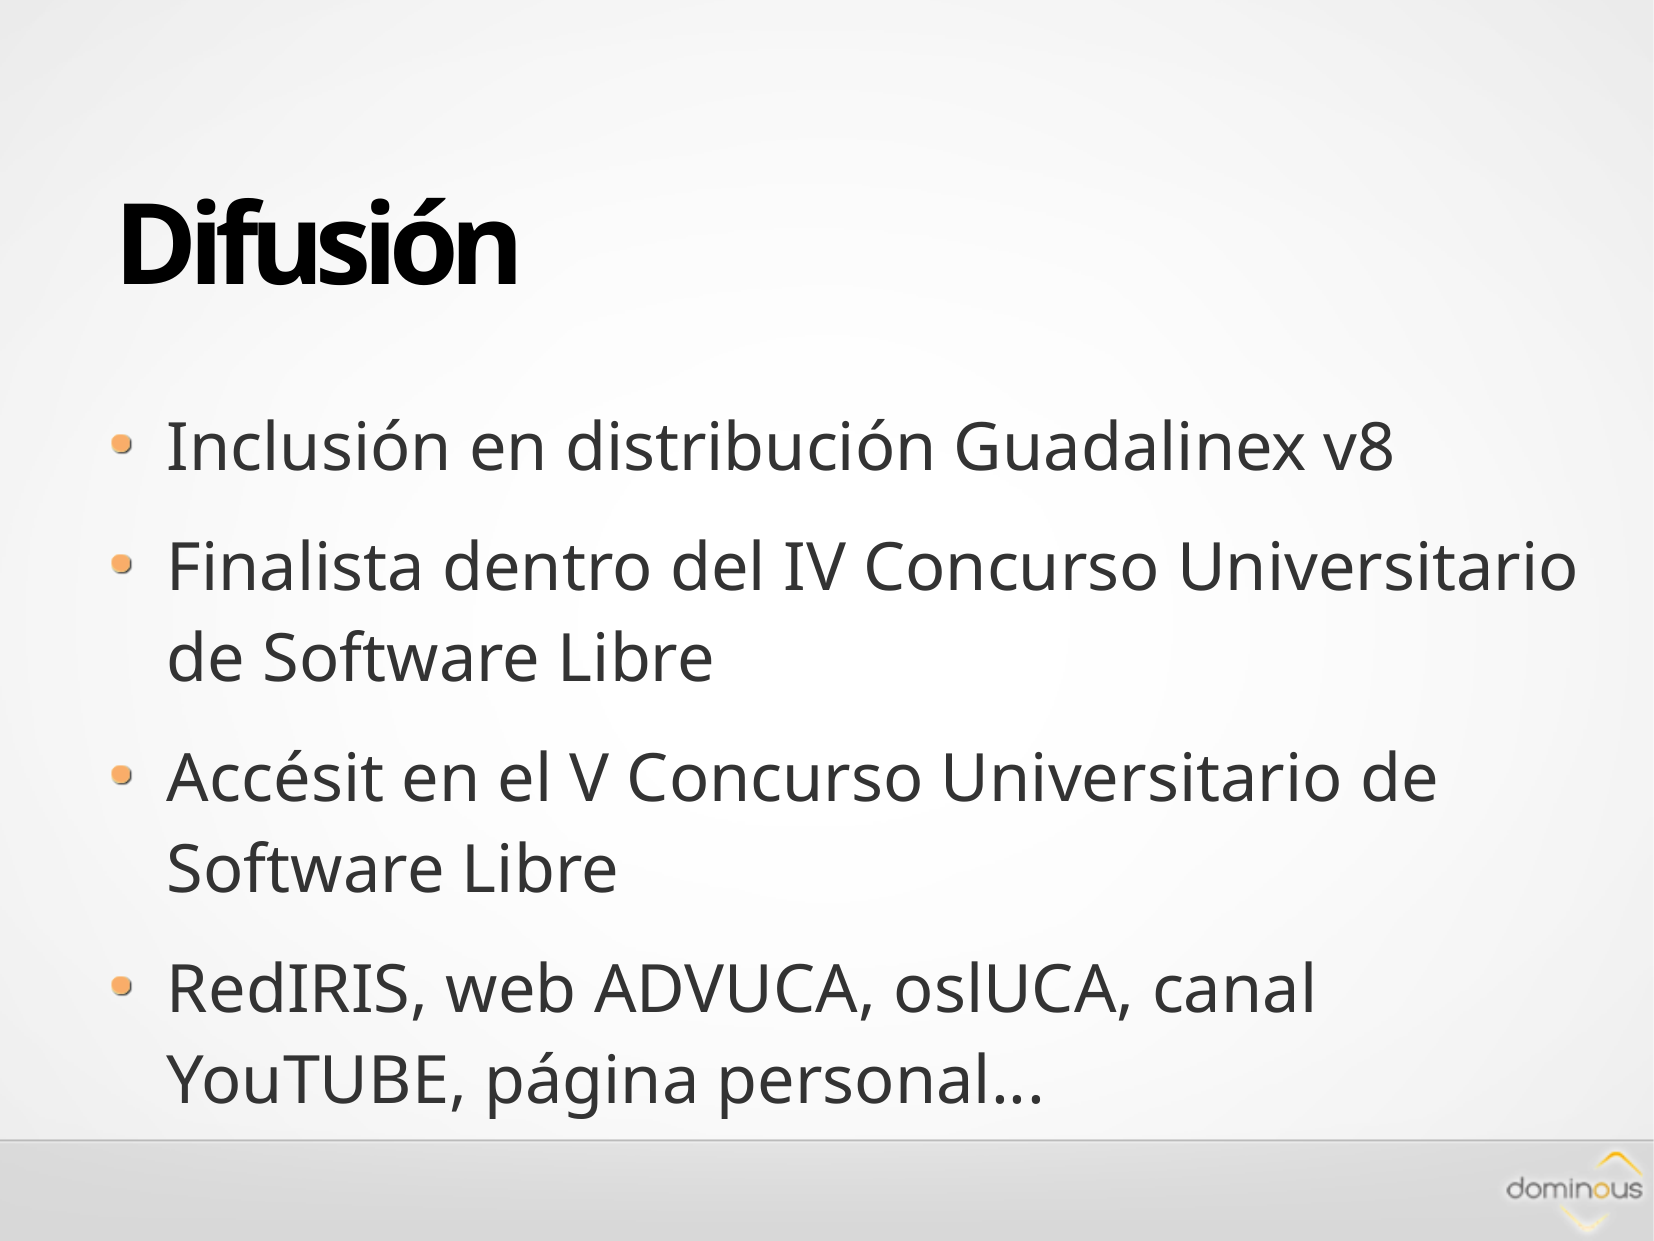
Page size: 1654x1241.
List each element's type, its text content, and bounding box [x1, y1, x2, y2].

text_box Difusión [99, 179, 1565, 355]
text_box Inclusión en distribución Guadalinex v8 Finalista dentro del IV Concurso Universitario de Software Libre Accésit en el V Concurso Universitario de Software Libre RedIRIS, web ADVUCA, oslUCA, canal YouTUBE, página personal... [96, 391, 1598, 1131]
picture [0, 0, 1654, 1241]
